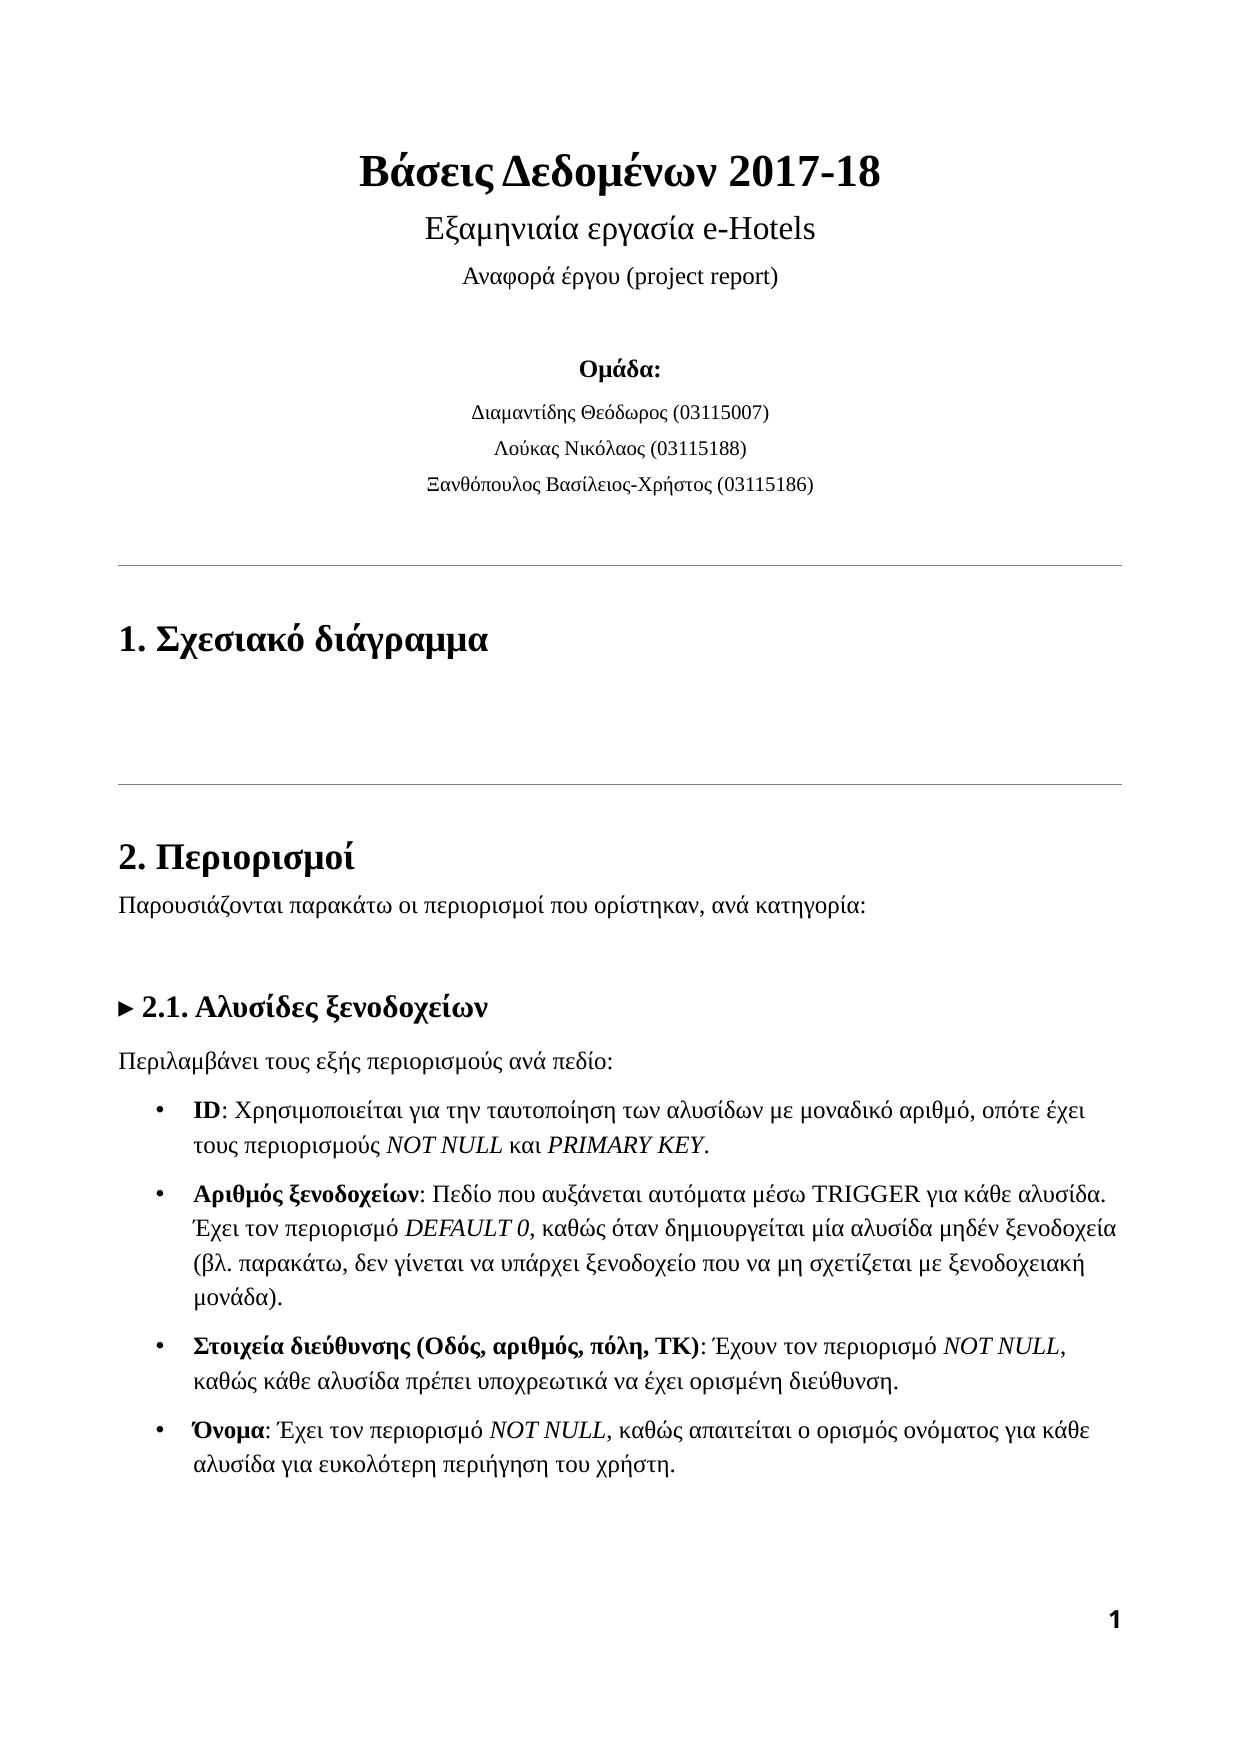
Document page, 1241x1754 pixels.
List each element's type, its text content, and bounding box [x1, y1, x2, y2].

list Όνομα: Έχει τον περιορισμό NOT NULL, καθώς απαιτείται ο ορισμός ονόματος για κάθε αλυσίδα για ευκολότερη περιήγηση του χρήστη. [156, 1415, 1122, 1478]
text Αναφορά έργου (project report) [118, 261, 1122, 290]
list Αριθμός ξενοδοχείων: Πεδίο που αυξάνεται αυτόματα μέσω TRIGGER για κάθε αλυσίδα. Έχει τον περιορισμό DEFAULT 0, καθώς όταν δημιουργείται μία αλυσίδα μηδέν ξενοδοχεία (βλ. παρακάτω, δεν γίνεται να υπάρχει ξενοδοχείο που να μη σχετίζεται με ξενοδοχειακή μονάδα). [156, 1179, 1122, 1311]
text Εξαμηνιαία εργασία e-Hotels [118, 208, 1122, 247]
subtitle Βάσεις Δεδομένων 2017-18 [118, 143, 1122, 196]
subtitle 2. Περιορισμοί [118, 835, 1122, 878]
text Λούκας Νικόλαος (03115188) [118, 438, 1122, 459]
text Ξανθόπουλος Βασίλειος-Χρήστος (03115186) [118, 474, 1122, 495]
subtitle 1. Σχεσιακό διάγραμμα [118, 616, 1122, 659]
text Ομάδα: [118, 354, 1122, 382]
list ID: Χρησιμοποιείται για την ταυτοποίηση των αλυσίδων με μοναδικό αριθμό, οπότε έχει τους περιορισμούς NOT NULL και PRIMARY KEY. [156, 1095, 1122, 1158]
text ▸ 2.1. Αλυσίδες ξενοδοχείων [118, 988, 1122, 1024]
text Διαμαντίδης Θεόδωρος (03115007) [118, 403, 1122, 424]
list Στοιχεία διεύθυνσης (Οδός, αριθμός, πόλη, ΤΚ): Έχουν τον περιορισμό NOT NULL, καθώς κάθε αλυσίδα πρέπει υποχρεωτικά να έχει ορισμένη διεύθυνση. [156, 1331, 1122, 1394]
text Περιλαμβάνει τους εξής περιορισμούς ανά πεδίο: [118, 1046, 1122, 1075]
text Παρουσιάζονται παρακάτω οι περιορισμοί που ορίστηκαν, ανά κατηγορία: [118, 890, 1122, 919]
